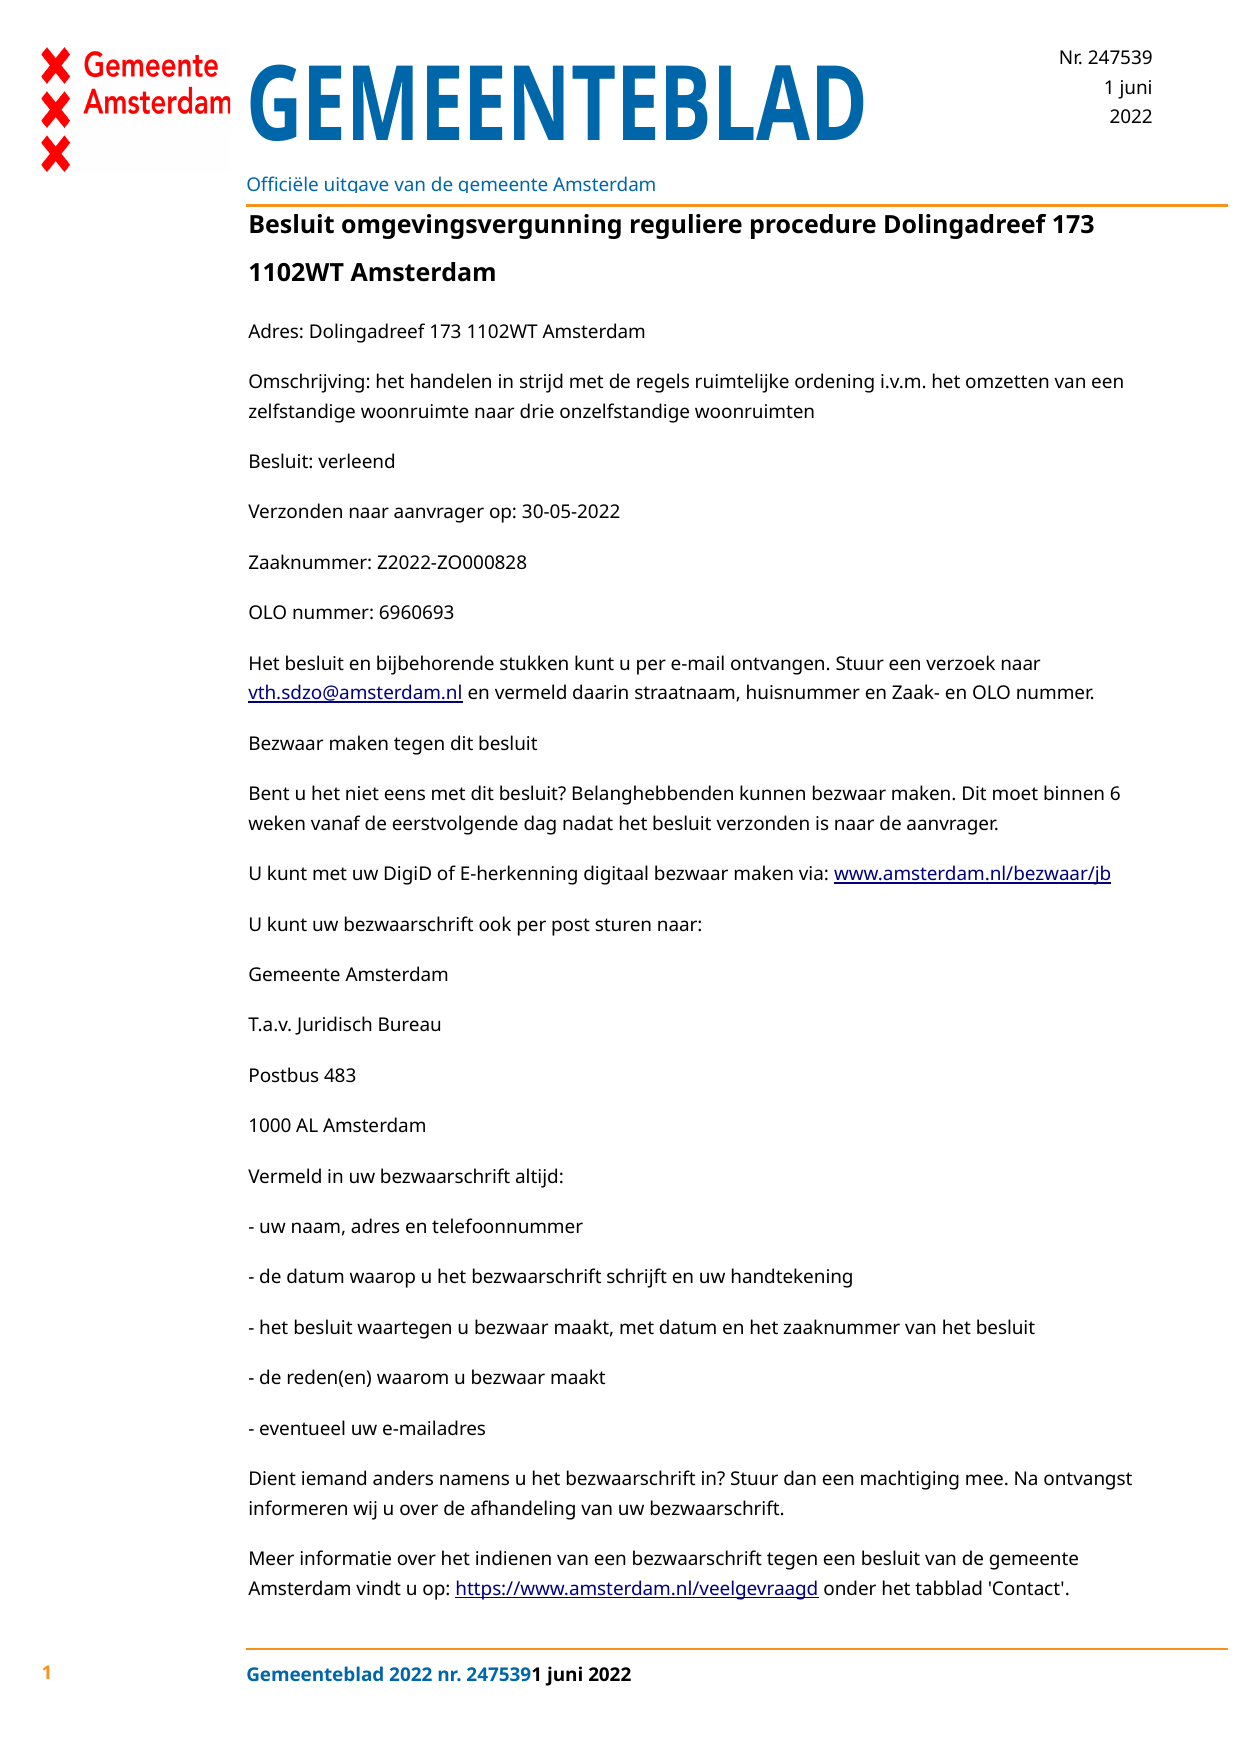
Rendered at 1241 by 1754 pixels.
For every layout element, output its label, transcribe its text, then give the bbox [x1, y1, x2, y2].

text OLO nummer: 6960693 [248, 599, 1152, 625]
text - uw naam, adres en telefoonnummer [248, 1213, 1152, 1239]
text - het besluit waartegen u bezwaar maakt, met datum en het zaaknummer van het besluit [248, 1314, 1152, 1340]
text Vermeld in uw bezwaarschrift altijd: [248, 1163, 1152, 1189]
text Adres: Dolingadreef 173 1102WT Amsterdam [248, 318, 1152, 344]
text Bezwaar maken tegen dit besluit [248, 730, 1152, 756]
text Zaaknummer: Z2022-ZO000828 [248, 549, 1152, 575]
text Bent u het niet eens met dit besluit? Belanghebbenden kunnen bezwaar maken. Dit moet binnen 6 weken vanaf de eerstvolgende dag nadat het besluit verzonden is naar de aanvrager. [248, 780, 1152, 836]
text - de reden(en) waarom u bezwaar maakt [248, 1364, 1152, 1390]
text T.a.v. Juridisch Bureau [248, 1012, 1152, 1037]
text Verzonden naar aanvrager op: 30-05-2022 [248, 499, 1152, 524]
text 1000 AL Amsterdam [248, 1112, 1152, 1138]
text Omschrijving: het handelen in strijd met de regels ruimtelijke ordening i.v.m. het omzetten van een zelfstandige woonruimte naar drie onzelfstandige woonruimten [248, 368, 1152, 424]
text U kunt met uw DigiD of E-herkenning digitaal bezwaar maken via: www.amsterdam.nl/bezwaar/jb [248, 860, 1152, 886]
text Het besluit en bijbehorende stukken kunt u per e-mail ontvangen. Stuur een verzoek naar vth.sdzo@amsterdam.nl en vermeld daarin straatnaam, huisnummer en Zaak- en OLO nummer. [248, 650, 1152, 705]
text U kunt uw bezwaarschrift ook per post sturen naar: [248, 911, 1152, 937]
text Gemeente Amsterdam [248, 961, 1152, 987]
picture [41, 47, 231, 172]
text Meer informatie over het indienen van een bezwaarschrift tegen een besluit van de gemeente Amsterdam vindt u op: https://www.amsterdam.nl/veelgevraagd onder het tabblad 'Contact'. [248, 1545, 1152, 1601]
text Besluit: verleend [248, 448, 1152, 474]
text Postbus 483 [248, 1062, 1152, 1088]
text - de datum waarop u het bezwaarschrift schrijft en uw handtekening [248, 1264, 1152, 1289]
text Besluit omgevingsvergunning reguliere procedure Dolingadreef 173 1102WT Amsterdam [248, 207, 1152, 288]
text Dient iemand anders namens u het bezwaarschrift in? Stuur dan een machtiging mee. Na ontvangst informeren wij u over de afhandeling van uw bezwaarschrift. [248, 1465, 1152, 1521]
text - eventueel uw e-mailadres [248, 1415, 1152, 1441]
